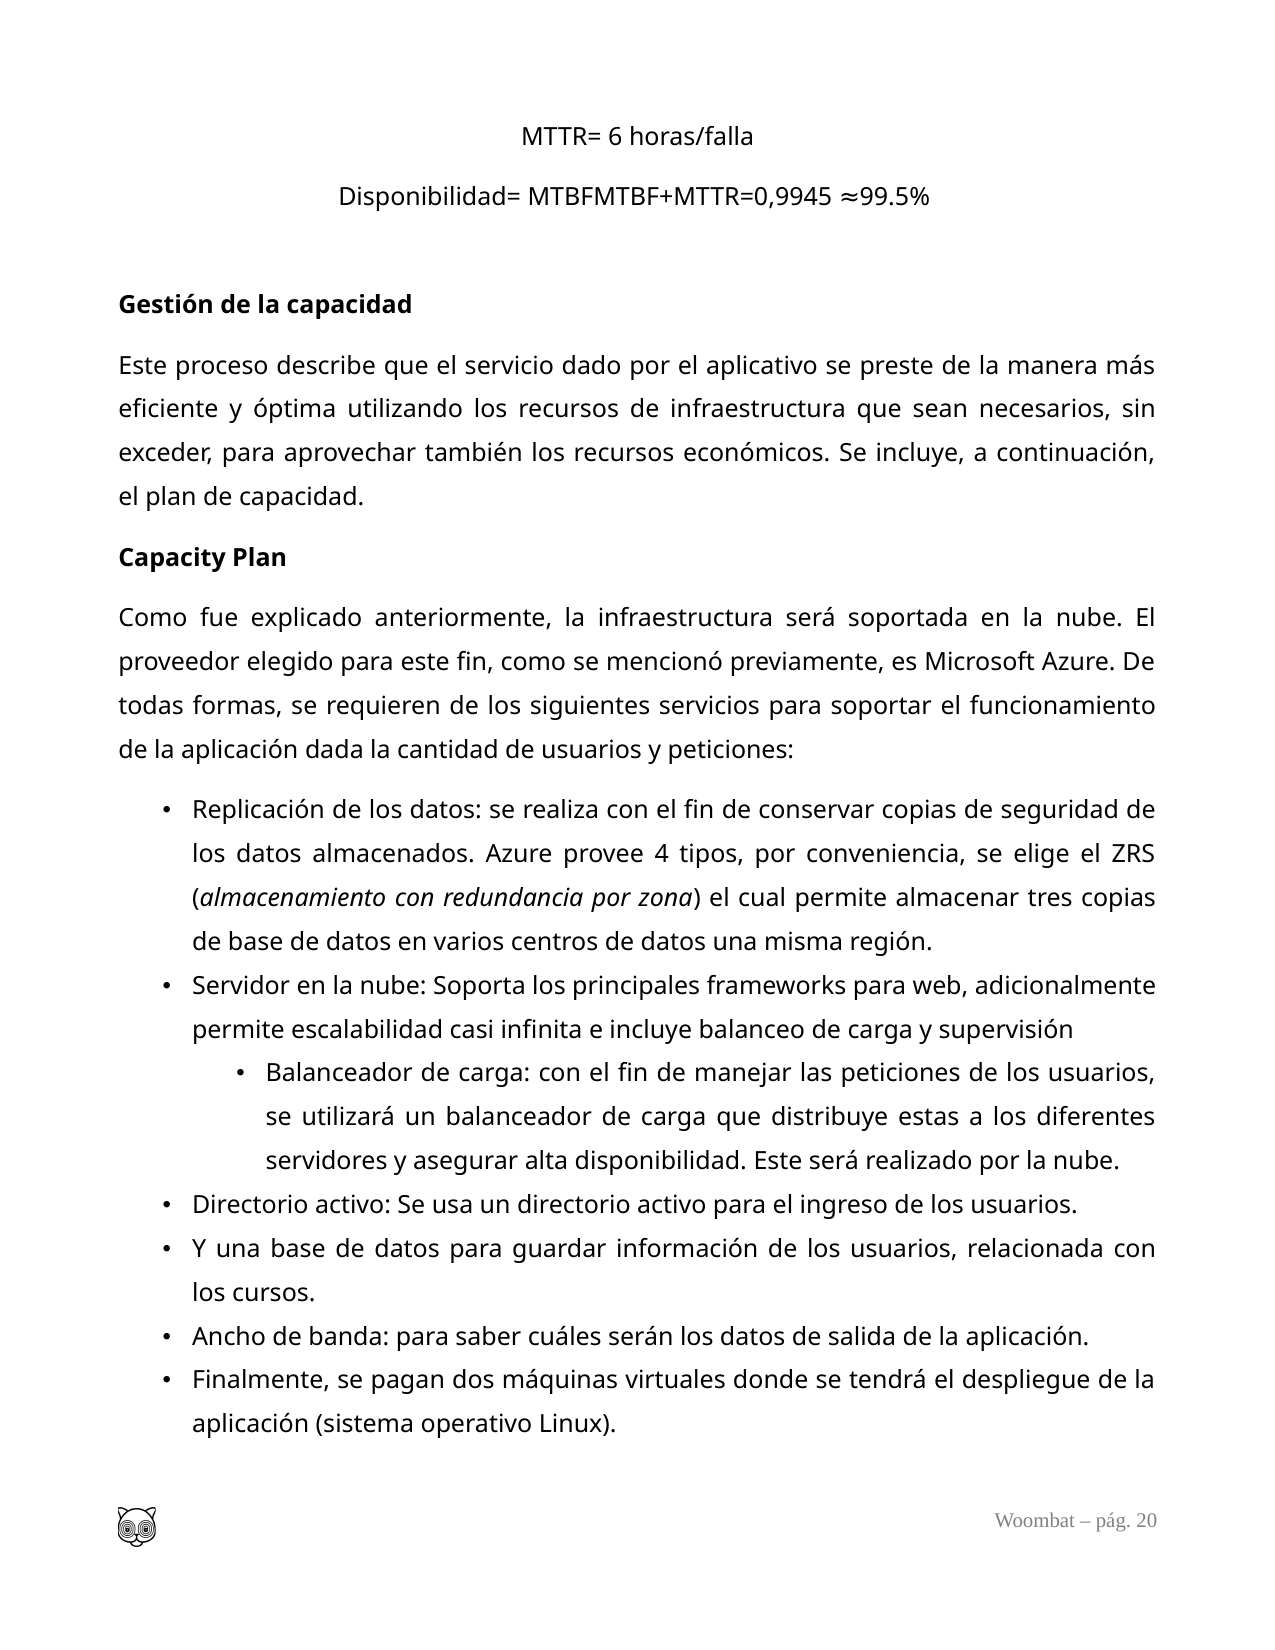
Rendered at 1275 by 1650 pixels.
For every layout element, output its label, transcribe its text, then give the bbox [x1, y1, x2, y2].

text Capacity Plan [118, 539, 1157, 573]
text Este proceso describe que el servicio dado por el aplicativo se preste de la manera más eficiente y óptima utilizando los recursos de infraestructura que sean necesarios, sin exceder, para aprovechar también los recursos económicos. Se incluye, a continuación, el plan de capacidad. [118, 347, 1157, 513]
list Servidor en la nube: Soporta los principales frameworks para web, adicionalmente permite escalabilidad casi infinita e incluye balanceo de carga y supervisión [162, 967, 1157, 1045]
list Replicación de los datos: se realiza con el fin de conservar copias de seguridad de los datos almacenados. Azure provee 4 tipos, por conveniencia, se elige el ZRS (almacenamiento con redundancia por zona) el cual permite almacenar tres copias de base de datos en varios centros de datos una misma región. [162, 792, 1157, 958]
picture [118, 1507, 156, 1547]
list Directorio activo: Se usa un directorio activo para el ingreso de los usuarios. [162, 1187, 1157, 1221]
list Y una base de datos para guardar información de los usuarios, relacionada con los cursos. [162, 1231, 1157, 1308]
text Gestión de la capacidad [118, 287, 1157, 321]
list Ancho de banda: para saber cuáles serán los datos de salida de la aplicación. [162, 1318, 1157, 1352]
text Disponibilidad= MTBFMTBF+MTTR=0,9945 ≈99.5% [118, 179, 1157, 213]
list Finalmente, se pagan dos máquinas virtuales donde se tendrá el despliegue de la aplicación (sistema operativo Linux). [162, 1362, 1157, 1440]
text Como fue explicado anteriormente, la infraestructura será soportada en la nube. El proveedor elegido para este fin, como se mencionó previamente, es Microsoft Azure. De todas formas, se requieren de los siguientes servicios para soportar el funcionamiento de la aplicación dada la cantidad de usuarios y peticiones: [118, 600, 1157, 766]
text MTTR= 6 horas/falla [118, 118, 1157, 152]
list Balanceador de carga: con el fin de manejar las peticiones de los usuarios, se utilizará un balanceador de carga que distribuye estas a los diferentes servidores y asegurar alta disponibilidad. Este será realizado por la nube. [236, 1055, 1157, 1177]
